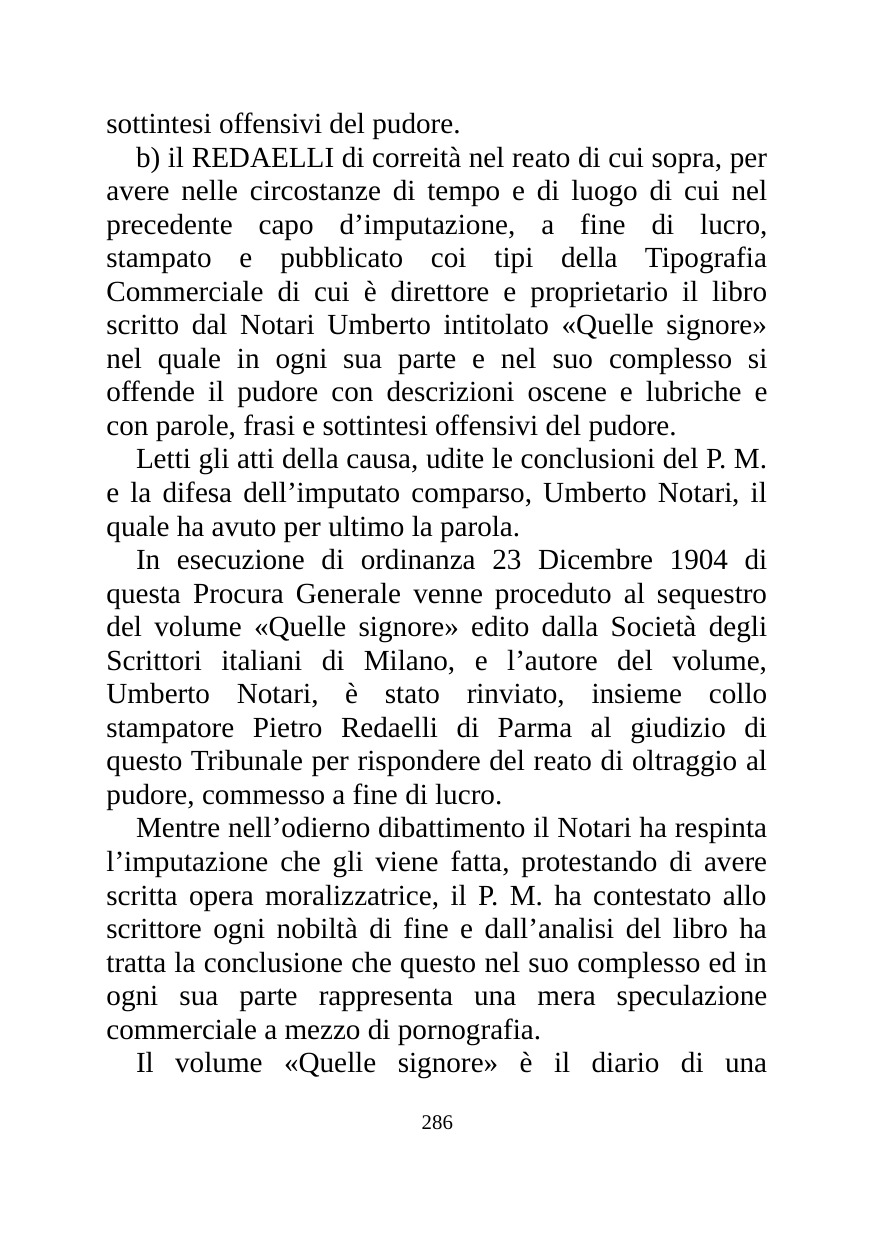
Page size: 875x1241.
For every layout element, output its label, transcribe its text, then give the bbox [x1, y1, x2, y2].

text Il volume «Quelle signore» è il diario di una [106, 1045, 768, 1079]
text b) il REDAELLI di correità nel reato di cui sopra, per avere nelle circostanze di tempo e di luogo di cui nel precedente capo d’imputazione, a fine di lucro, stampato e pubblicato coi tipi della Tipografia Commerciale di cui è direttore e proprietario il libro scritto dal Notari Umberto intitolato «Quelle signore» nel quale in ogni sua parte e nel suo complesso si offende il pudore con descrizioni oscene e lubriche e con parole, frasi e sottintesi offensivi del pudore. [106, 140, 768, 442]
text Letti gli atti della causa, udite le conclusioni del P. M. e la difesa dell’imputato comparso, Umberto Notari, il quale ha avuto per ultimo la parola. [106, 442, 768, 542]
text sottintesi offensivi del pudore. [106, 106, 768, 140]
text Mentre nell’odierno dibattimento il Notari ha respinta l’imputazione che gli viene fatta, protestando di avere scritta opera moralizzatrice, il P. M. ha contestato allo scrittore ogni nobiltà di fine e dall’analisi del libro ha tratta la conclusione che questo nel suo complesso ed in ogni sua parte rappresenta una mera speculazione commerciale a mezzo di pornografia. [106, 811, 768, 1045]
text In esecuzione di ordinanza 23 Dicembre 1904 di questa Procura Generale venne proceduto al sequestro del volume «Quelle signore» edito dalla Società degli Scrittori italiani di Milano, e l’autore del volume, Umberto Notari, è stato rinviato, insieme collo stampatore Pietro Redaelli di Parma al giudizio di questo Tribunale per rispondere del reato di oltraggio al pudore, commesso a fine di lucro. [106, 542, 768, 811]
